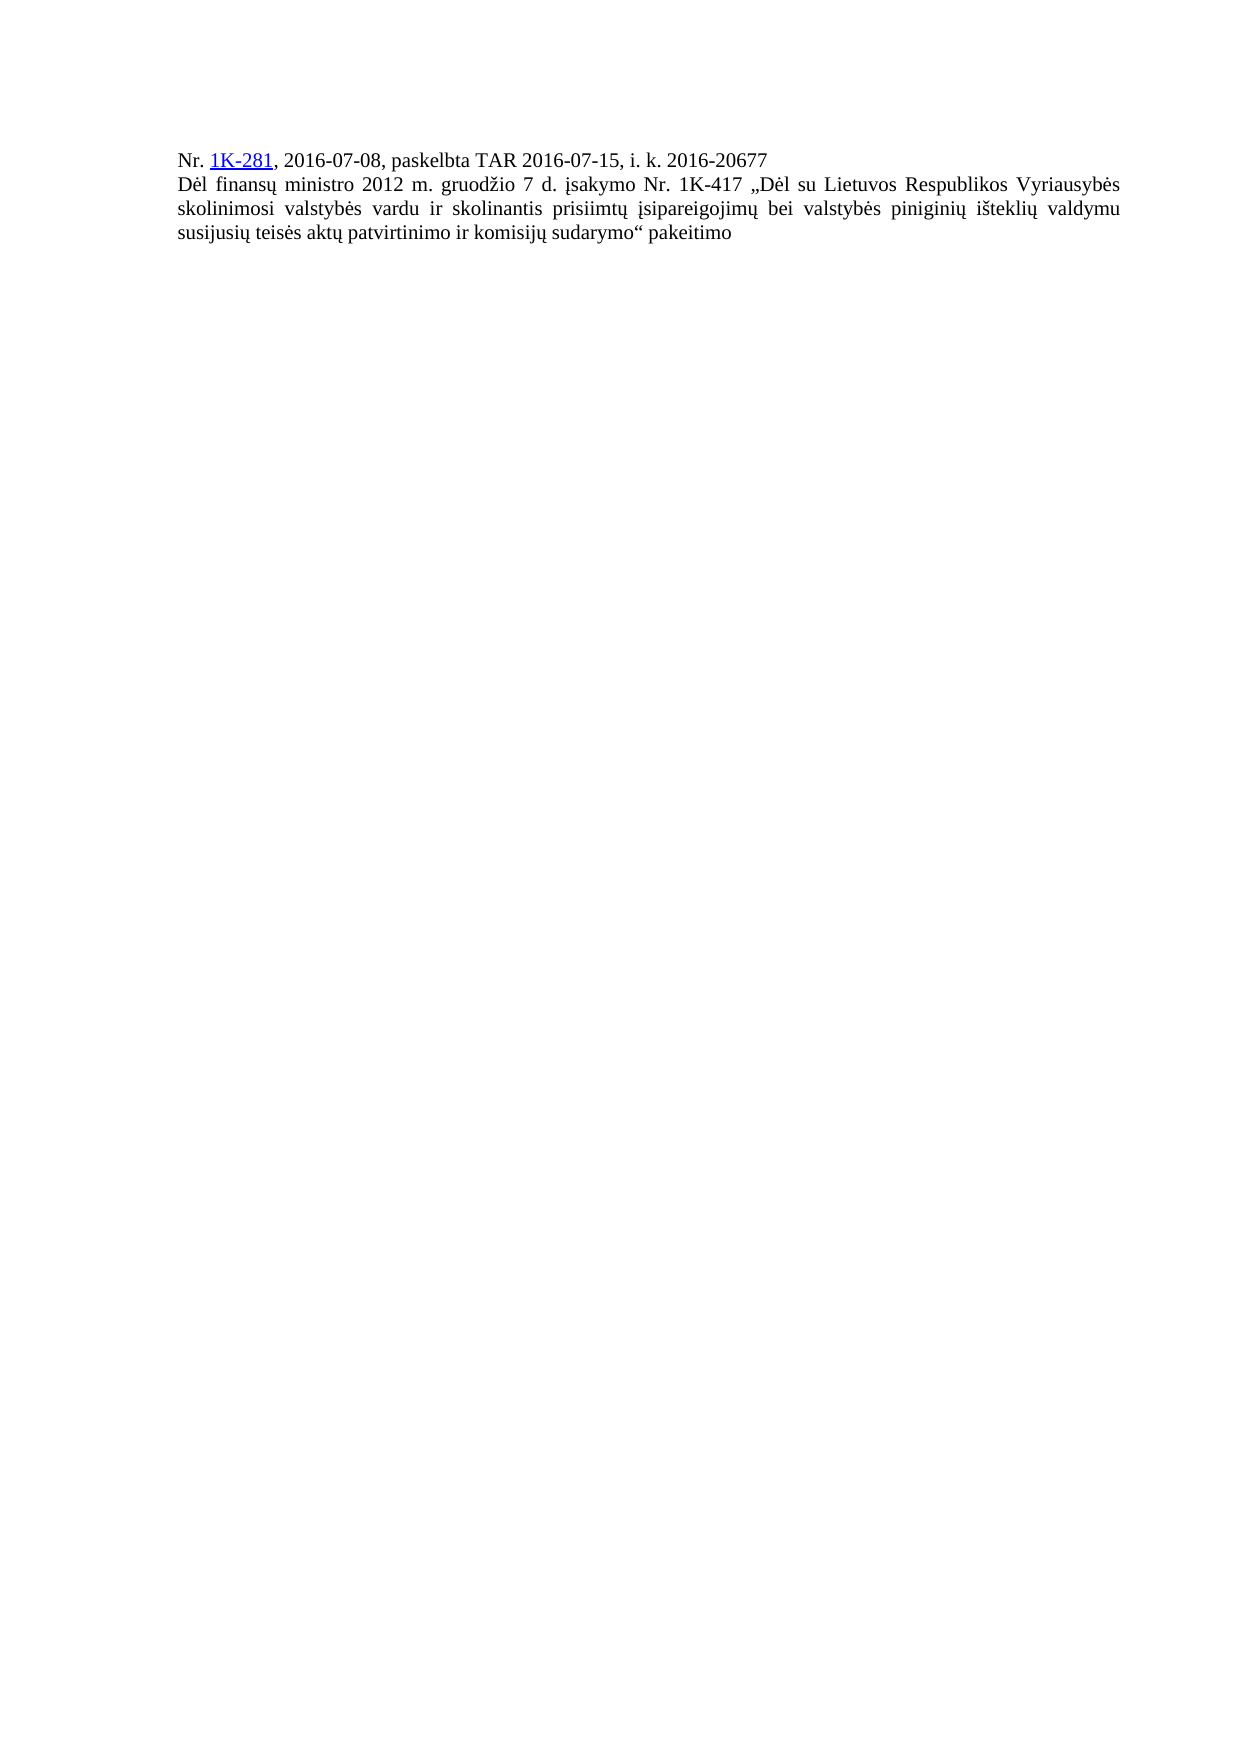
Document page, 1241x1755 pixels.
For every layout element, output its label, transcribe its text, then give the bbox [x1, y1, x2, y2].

text Nr. 1K-281, 2016-07-08, paskelbta TAR 2016-07-15, i. k. 2016-20677 [177, 148, 1122, 172]
text Dėl finansų ministro 2012 m. gruodžio 7 d. įsakymo Nr. 1K-417 „Dėl su Lietuvos Respublikos Vyriausybės skolinimosi valstybės vardu ir skolinantis prisiimtų įsipareigojimų bei valstybės piniginių išteklių valdymu susijusių teisės aktų patvirtinimo ir komisijų sudarymo“ pakeitimo [177, 172, 1122, 244]
